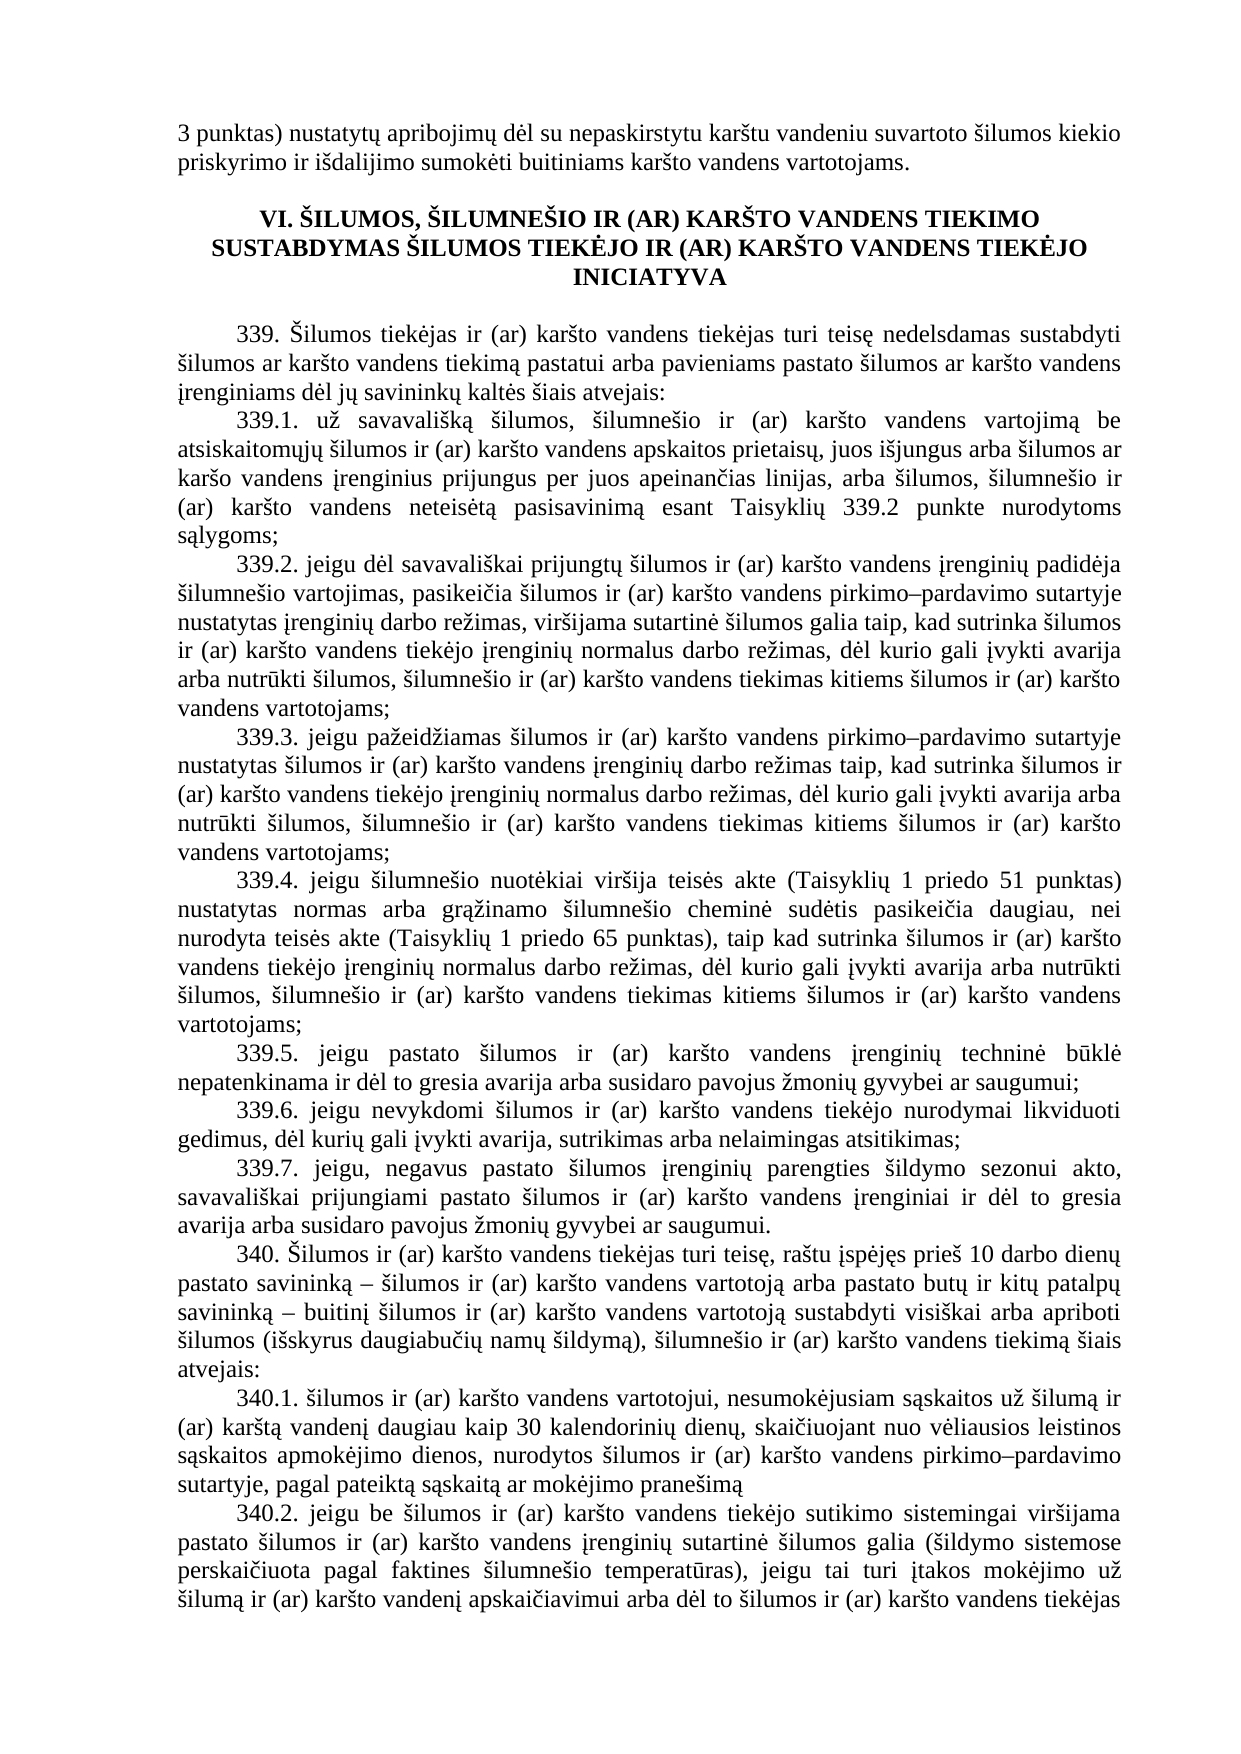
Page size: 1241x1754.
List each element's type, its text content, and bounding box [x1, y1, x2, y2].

text 339.6. jeigu nevykdomi šilumos ir (ar) karšto vandens tiekėjo nurodymai likviduoti gedimus, dėl kurių gali įvykti avarija, sutrikimas arba nelaimingas atsitikimas; [177, 1096, 1122, 1153]
text 339. Šilumos tiekėjas ir (ar) karšto vandens tiekėjas turi teisę nedelsdamas sustabdyti šilumos ar karšto vandens tiekimą pastatui arba pavieniams pastato šilumos ar karšto vandens įrenginiams dėl jų savininkų kaltės šiais atvejais: [177, 319, 1122, 406]
text 339.2. jeigu dėl savavališkai prijungtų šilumos ir (ar) karšto vandens įrenginių padidėja šilumnešio vartojimas, pasikeičia šilumos ir (ar) karšto vandens pirkimo–pardavimo sutartyje nustatytas įrenginių darbo režimas, viršijama sutartinė šilumos galia taip, kad sutrinka šilumos ir (ar) karšto vandens tiekėjo įrenginių normalus darbo režimas, dėl kurio gali įvykti avarija arba nutrūkti šilumos, šilumnešio ir (ar) karšto vandens tiekimas kitiems šilumos ir (ar) karšto vandens vartotojams; [177, 549, 1122, 722]
text VI. ŠILUMOS, ŠILUMNEŠIO IR (AR) KARŠTO VANDENS TIEKIMO SUSTABDYMAS ŠILUMOS TIEKĖJO IR (AR) KARŠTO VANDENS TIEKĖJO INICIATYVA [177, 204, 1122, 291]
text 339.5. jeigu pastato šilumos ir (ar) karšto vandens įrenginių techninė būklė nepatenkinama ir dėl to gresia avarija arba susidaro pavojus žmonių gyvybei ar saugumui; [177, 1038, 1122, 1096]
text 339.1. už savavališką šilumos, šilumnešio ir (ar) karšto vandens vartojimą be atsiskaitomųjų šilumos ir (ar) karšto vandens apskaitos prietaisų, juos išjungus arba šilumos ar karšo vandens įrenginius prijungus per juos apeinančias linijas, arba šilumos, šilumnešio ir (ar) karšto vandens neteisėtą pasisavinimą esant Taisyklių 339.2 punkte nurodytoms sąlygoms; [177, 406, 1122, 549]
text 340.1. šilumos ir (ar) karšto vandens vartotojui, nesumokėjusiam sąskaitos už šilumą ir (ar) karštą vandenį daugiau kaip 30 kalendorinių dienų, skaičiuojant nuo vėliausios leistinos sąskaitos apmokėjimo dienos, nurodytos šilumos ir (ar) karšto vandens pirkimo–pardavimo sutartyje, pagal pateiktą sąskaitą ar mokėjimo pranešimą [177, 1383, 1122, 1498]
text 340.2. jeigu be šilumos ir (ar) karšto vandens tiekėjo sutikimo sistemingai viršijama pastato šilumos ir (ar) karšto vandens įrenginių sutartinė šilumos galia (šildymo sistemose perskaičiuota pagal faktines šilumnešio temperatūras), jeigu tai turi įtakos mokėjimo už šilumą ir (ar) karšto vandenį apskaičiavimui arba dėl to šilumos ir (ar) karšto vandens tiekėjas [177, 1498, 1122, 1613]
text 3 punktas) nustatytų apribojimų dėl su nepaskirstytu karštu vandeniu suvartoto šilumos kiekio priskyrimo ir išdalijimo sumokėti buitiniams karšto vandens vartotojams. [177, 118, 1122, 176]
text 339.4. jeigu šilumnešio nuotėkiai viršija teisės akte (Taisyklių 1 priedo 51 punktas) nustatytas normas arba grąžinamo šilumnešio cheminė sudėtis pasikeičia daugiau, nei nurodyta teisės akte (Taisyklių 1 priedo 65 punktas), taip kad sutrinka šilumos ir (ar) karšto vandens tiekėjo įrenginių normalus darbo režimas, dėl kurio gali įvykti avarija arba nutrūkti šilumos, šilumnešio ir (ar) karšto vandens tiekimas kitiems šilumos ir (ar) karšto vandens vartotojams; [177, 866, 1122, 1038]
text 339.3. jeigu pažeidžiamas šilumos ir (ar) karšto vandens pirkimo–pardavimo sutartyje nustatytas šilumos ir (ar) karšto vandens įrenginių darbo režimas taip, kad sutrinka šilumos ir (ar) karšto vandens tiekėjo įrenginių normalus darbo režimas, dėl kurio gali įvykti avarija arba nutrūkti šilumos, šilumnešio ir (ar) karšto vandens tiekimas kitiems šilumos ir (ar) karšto vandens vartotojams; [177, 722, 1122, 866]
text 339.7. jeigu, negavus pastato šilumos įrenginių parengties šildymo sezonui akto, savavališkai prijungiami pastato šilumos ir (ar) karšto vandens įrenginiai ir dėl to gresia avarija arba susidaro pavojus žmonių gyvybei ar saugumui. [177, 1153, 1122, 1239]
text 340. Šilumos ir (ar) karšto vandens tiekėjas turi teisę, raštu įspėjęs prieš 10 darbo dienų pastato savininką – šilumos ir (ar) karšto vandens vartotoją arba pastato butų ir kitų patalpų savininką – buitinį šilumos ir (ar) karšto vandens vartotoją sustabdyti visiškai arba apriboti šilumos (išskyrus daugiabučių namų šildymą), šilumnešio ir (ar) karšto vandens tiekimą šiais atvejais: [177, 1239, 1122, 1383]
